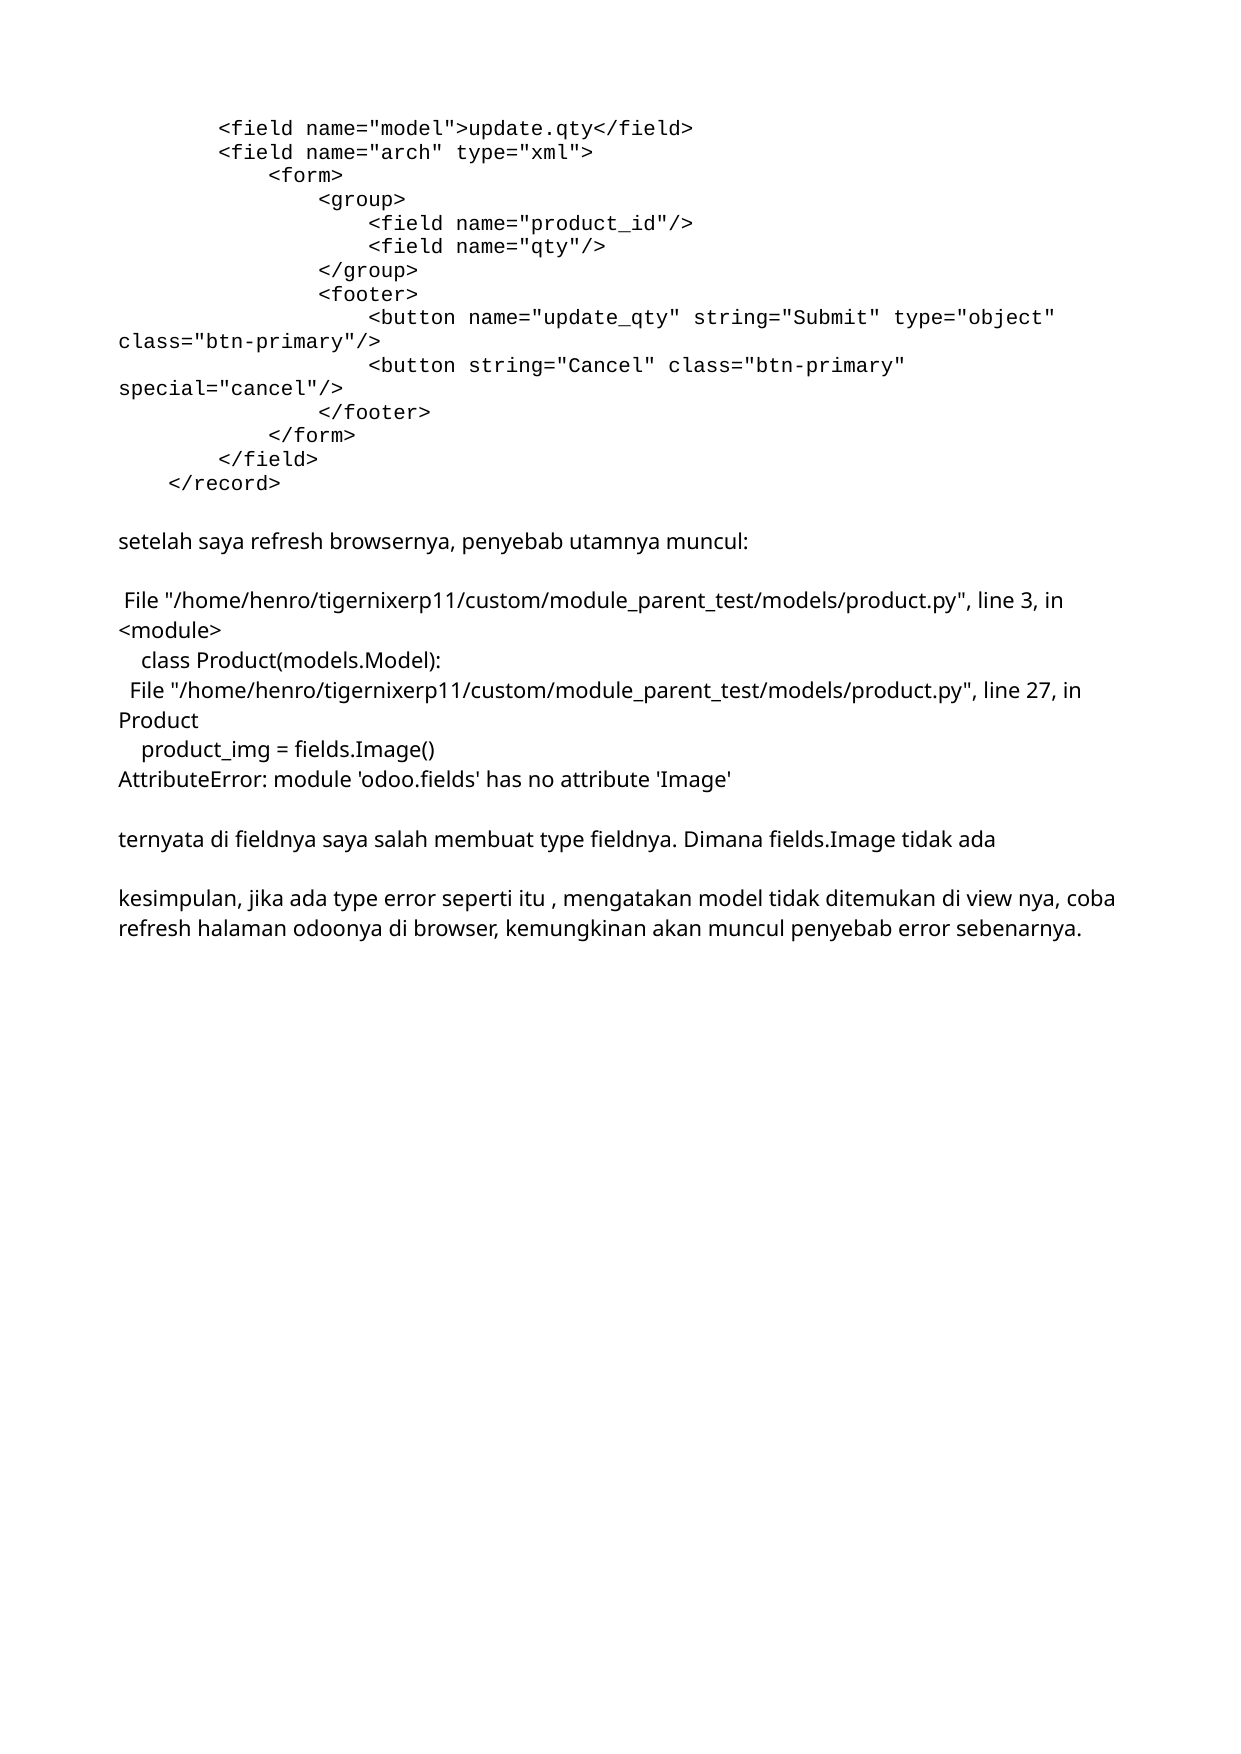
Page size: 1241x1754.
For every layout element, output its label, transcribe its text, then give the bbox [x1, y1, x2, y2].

text </field> [118, 449, 1122, 473]
text <button name="update_qty" string="Submit" type="object" class="btn-primary"/> [118, 307, 1122, 354]
text <field name="qty"/> [118, 236, 1122, 260]
text <field name="product_id"/> [118, 213, 1122, 236]
text <button string="Cancel" class="btn-primary" special="cancel"/> [118, 354, 1122, 402]
text <field name="model">update.qty</field> [118, 118, 1122, 142]
text setelah saya refresh browsernya, penyebab utamnya muncul: [118, 526, 1122, 556]
text </footer> [118, 402, 1122, 426]
text </form> [118, 426, 1122, 449]
text ternyata di fieldnya saya salah membuat type fieldnya. Dimana fields.Image tidak ada [118, 824, 1122, 853]
text </record> [118, 473, 1122, 496]
text kesimpulan, jika ada type error seperti itu , mengatakan model tidak ditemukan di view nya, coba refresh halaman odoonya di browser, kemungkinan akan muncul penyebab error sebenarnya. [118, 883, 1122, 943]
text <form> [118, 165, 1122, 189]
text product_img = fields.Image() [118, 734, 1122, 764]
text File "/home/henro/tigernixerp11/custom/module_parent_test/models/product.py", line 3, in <module> [118, 585, 1122, 645]
text <group> [118, 189, 1122, 213]
text AttributeError: module 'odoo.fields' has no attribute 'Image' [118, 764, 1122, 794]
text class Product(models.Model): [118, 645, 1122, 675]
text <field name="arch" type="xml"> [118, 142, 1122, 165]
text </group> [118, 260, 1122, 284]
text File "/home/henro/tigernixerp11/custom/module_parent_test/models/product.py", line 27, in Product [118, 675, 1122, 734]
text <footer> [118, 284, 1122, 307]
